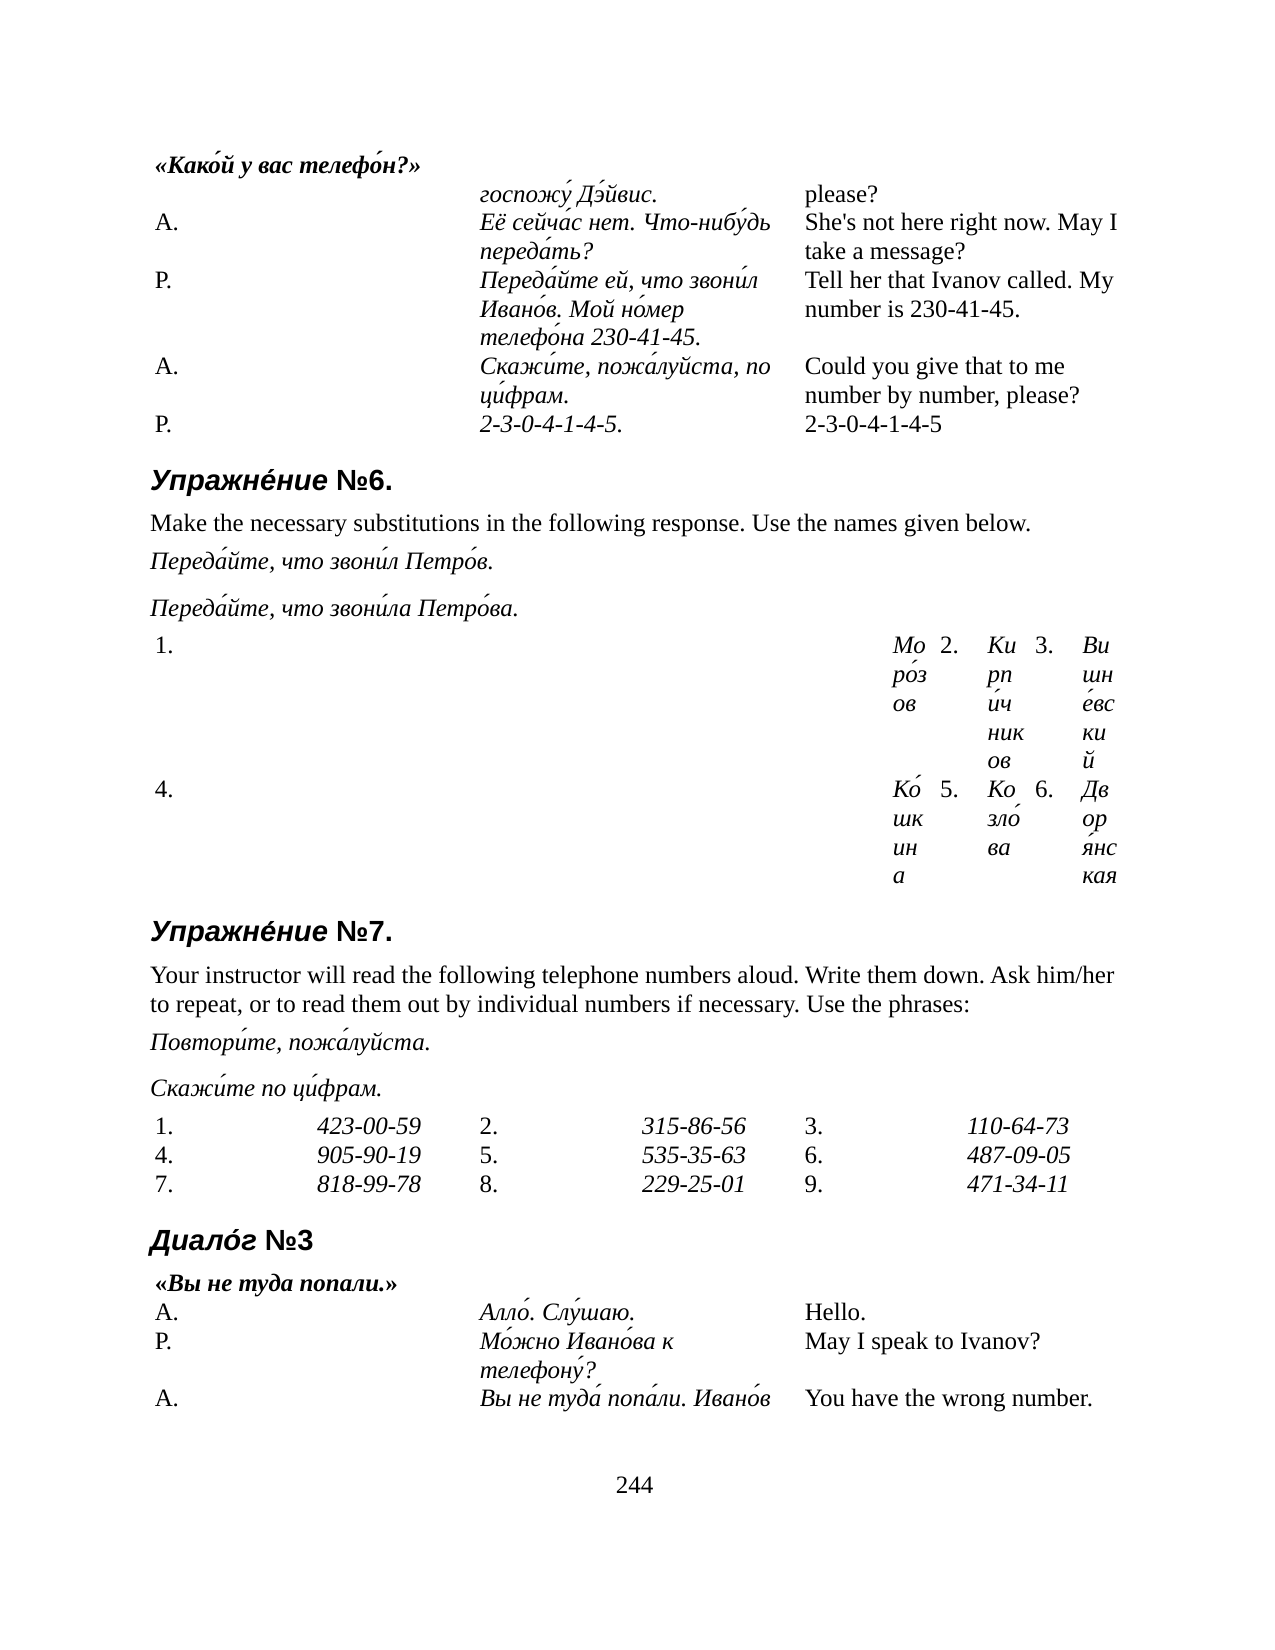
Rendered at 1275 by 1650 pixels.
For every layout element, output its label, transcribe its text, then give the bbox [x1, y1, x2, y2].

table_cell Hello. [800, 1297, 1125, 1326]
table_header Кирпи́чников [983, 631, 1030, 774]
table_header 110-64-73 [963, 1111, 1125, 1140]
table_cell Её сейча́с нет. Что-нибу́дь переда́ть? [475, 208, 800, 265]
table_cell Козло́ва [983, 774, 1030, 889]
table_cell Алло́. Слу́шаю. [475, 1297, 800, 1326]
table_cell You have the wrong number. [800, 1384, 1125, 1412]
table_header 423-00-59 [313, 1111, 475, 1140]
table_cell 2-3-0-4-1-4-5 [800, 409, 1125, 437]
table_header 2. [475, 1111, 637, 1140]
table_cell Дворя́нская [1078, 774, 1125, 889]
table_cell A. [150, 351, 475, 409]
table_cell A. [150, 1384, 475, 1412]
table_header 2. [936, 631, 983, 774]
table_cell 6. [1030, 774, 1078, 889]
table_header 3. [800, 1111, 962, 1140]
table_cell A. [150, 208, 475, 265]
table_header 1. [150, 631, 888, 774]
table_cell May I speak to Ivanov? [800, 1326, 1125, 1383]
table_cell Мо́жно Ивано́ва к телефону́? [475, 1326, 800, 1383]
table_cell 6. [800, 1140, 962, 1169]
table_cell 487-09-05 [963, 1140, 1125, 1169]
table_cell P. [150, 1326, 475, 1383]
table_cell 818-99-78 [313, 1169, 475, 1197]
table_cell 535-35-63 [638, 1140, 800, 1169]
table_cell 5. [475, 1140, 637, 1169]
table_header «Како́й у вас телефо́н?» [150, 150, 475, 179]
table_cell 9. [800, 1169, 962, 1197]
text Your instructor will read the following telephone numbers aloud. Write them down. Ask him/her to repeat, or to read them out by individual numbers if necessary. Use the phrases: [150, 960, 1125, 1018]
table_cell 8. [475, 1169, 637, 1197]
text Скажи́те по ци́фрам. [150, 1073, 1125, 1102]
table_cell 2-3-0-4-1-4-5. [475, 409, 800, 437]
table_cell 471-34-11 [963, 1169, 1125, 1197]
table_header [475, 1269, 1125, 1297]
table_cell 905-90-19 [313, 1140, 475, 1169]
table_header «Вы не туда попали.» [150, 1269, 475, 1297]
table_header 1. [150, 1111, 312, 1140]
text Переда́йте, что звони́л Петро́в. [150, 546, 1125, 575]
table_cell 229-25-01 [638, 1169, 800, 1197]
table_cell P. [150, 265, 475, 351]
subtitle Упражне́ние №6. [150, 462, 1125, 496]
table_cell Переда́йте ей, что звони́л Ивано́в. Мой но́мер телефо́на 230-41-45. [475, 265, 800, 351]
table_cell Скажи́те, пожа́луйста, по ци́фрам. [475, 351, 800, 409]
table_header 315-86-56 [638, 1111, 800, 1140]
table_header Моро́зов [888, 631, 936, 774]
table_cell 5. [936, 774, 983, 889]
table_cell A. [150, 1297, 475, 1326]
table_cell Tell her that Ivanov called. My number is 230-41-45. [800, 265, 1125, 351]
subtitle Диало́г №3 [150, 1222, 1125, 1256]
text Make the necessary substitutions in the following response. Use the names given below. [150, 508, 1125, 537]
table_header [475, 150, 1125, 179]
subtitle Упражне́ние №7. [150, 914, 1125, 948]
table_cell 7. [150, 1169, 312, 1197]
table_cell госпожу́ Дэ́йвис. [475, 179, 800, 207]
table_cell [150, 179, 475, 207]
table_cell P. [150, 409, 475, 437]
text Переда́йте, что звони́ла Петро́ва. [150, 593, 1125, 622]
table_cell 4. [150, 774, 888, 889]
table_cell She's not here right now. May I take a message? [800, 208, 1125, 265]
text Повтори́те, пожа́луйста. [150, 1027, 1125, 1056]
table_cell 4. [150, 1140, 312, 1169]
table_header 3. [1030, 631, 1078, 774]
table_cell please? [800, 179, 1125, 207]
table_cell Ко́шкина [888, 774, 936, 889]
table_header Вишне́вский [1078, 631, 1125, 774]
table_cell Вы не туда́ попа́ли. Ивано́в [475, 1384, 800, 1412]
table_cell Could you give that to me number by number, please? [800, 351, 1125, 409]
